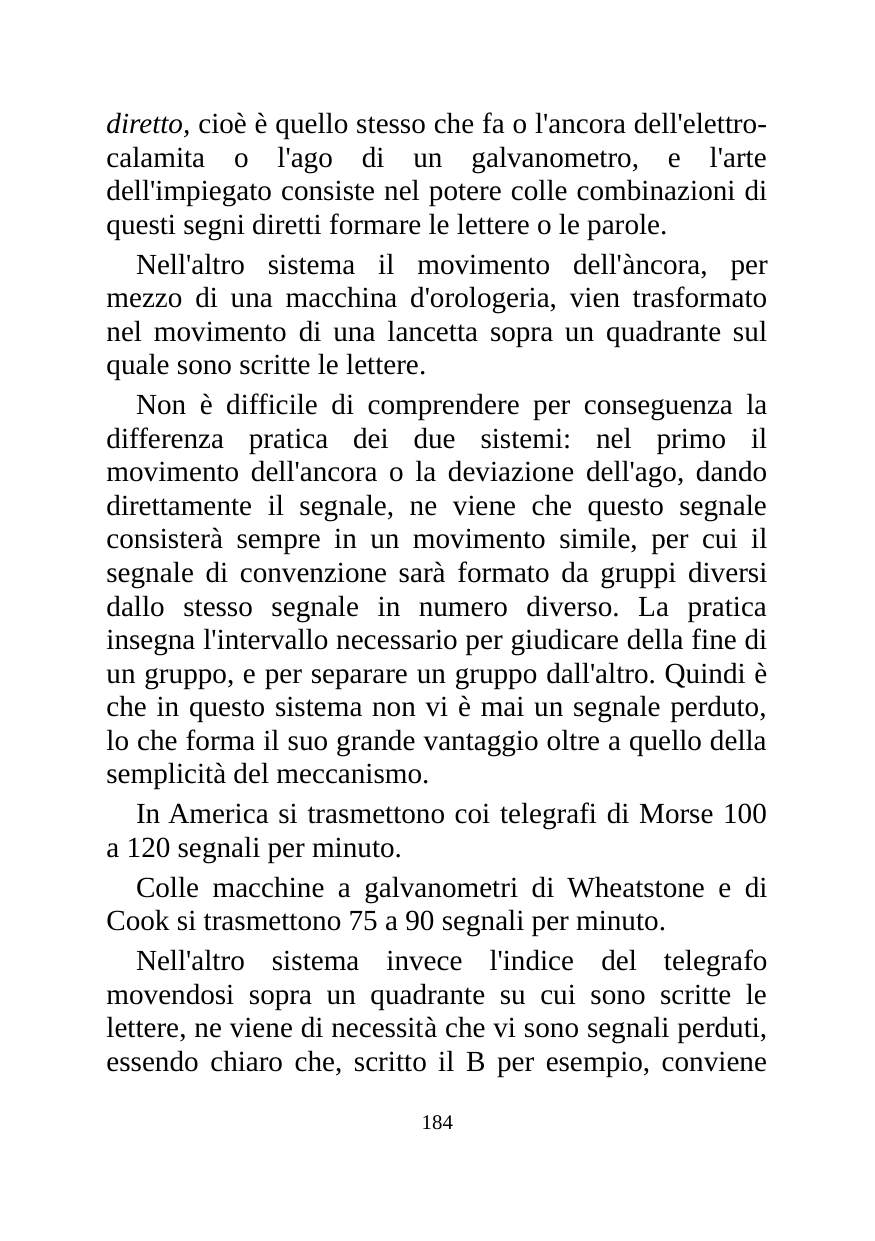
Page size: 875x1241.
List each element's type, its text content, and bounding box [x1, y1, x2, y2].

text Nell'altro sistema invece l'indice del telegrafo movendosi sopra un quadrante su cui sono scritte le lettere, ne viene di necessità che vi sono segnali perduti, essendo chiaro che, scritto il B per esempio, conviene [106, 943, 768, 1078]
text Non è difficile di comprendere per conseguenza la differenza pratica dei due sistemi: nel primo il movimento dell'ancora o la deviazione dell'ago, dando direttamente il segnale, ne viene che questo segnale consisterà sempre in un movimento simile, per cui il segnale di convenzione sarà formato da gruppi diversi dallo stesso segnale in numero diverso. La pratica insegna l'intervallo necessario per giudicare della fine di un gruppo, e per separare un gruppo dall'altro. Quindi è che in questo sistema non vi è mai un segnale perduto, lo che forma il suo grande vantaggio oltre a quello della semplicità del meccanismo. [106, 387, 768, 790]
text Colle macchine a galvanometri di Wheatstone e di Cook si trasmettono 75 a 90 segnali per minuto. [106, 870, 768, 937]
text In America si trasmettono coi telegrafi di Morse 100 a 120 segnali per minuto. [106, 796, 768, 863]
text diretto, cioè è quello stesso che fa o l'ancora dell'elettro-calamita o l'ago di un galvanometro, e l'arte dell'impiegato consiste nel potere colle combinazioni di questi segni diretti formare le lettere o le parole. [106, 106, 768, 240]
text Nell'altro sistema il movimento dell'àncora, per mezzo di una macchina d'orologeria, vien trasformato nel movimento di una lancetta sopra un quadrante sul quale sono scritte le lettere. [106, 247, 768, 381]
